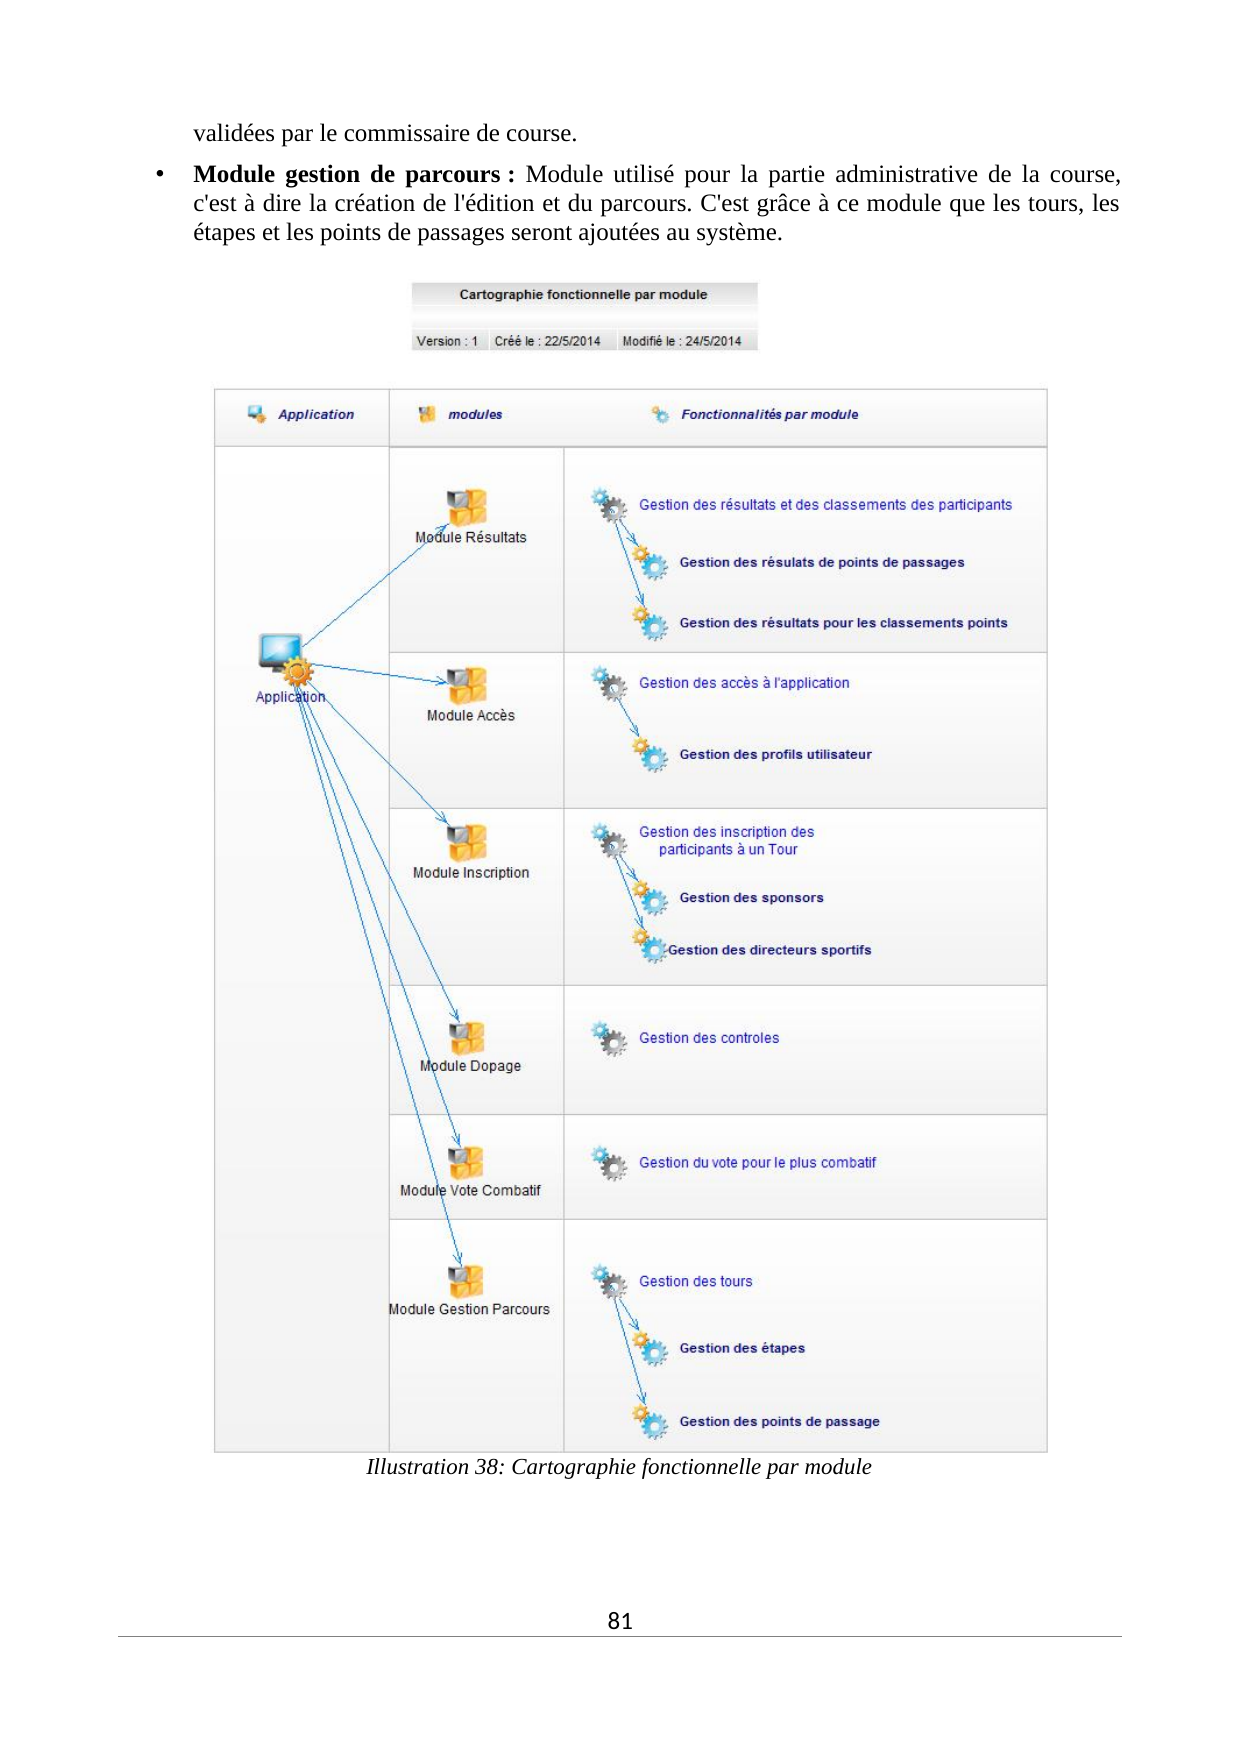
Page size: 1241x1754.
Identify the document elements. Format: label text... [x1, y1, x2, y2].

text Illustration 38: Cartographie fonctionnelle par module [192, 1454, 1048, 1479]
picture [192, 270, 1048, 1454]
list validées par le commissaire de course. [156, 118, 1122, 147]
list Module gestion de parcours : Module utilisé pour la partie administrative de la course, c'est à dire la création de l'édition et du parcours. C'est grâce à ce module que les tours, les étapes et les points de passages seront ajoutées au système. [156, 159, 1122, 246]
